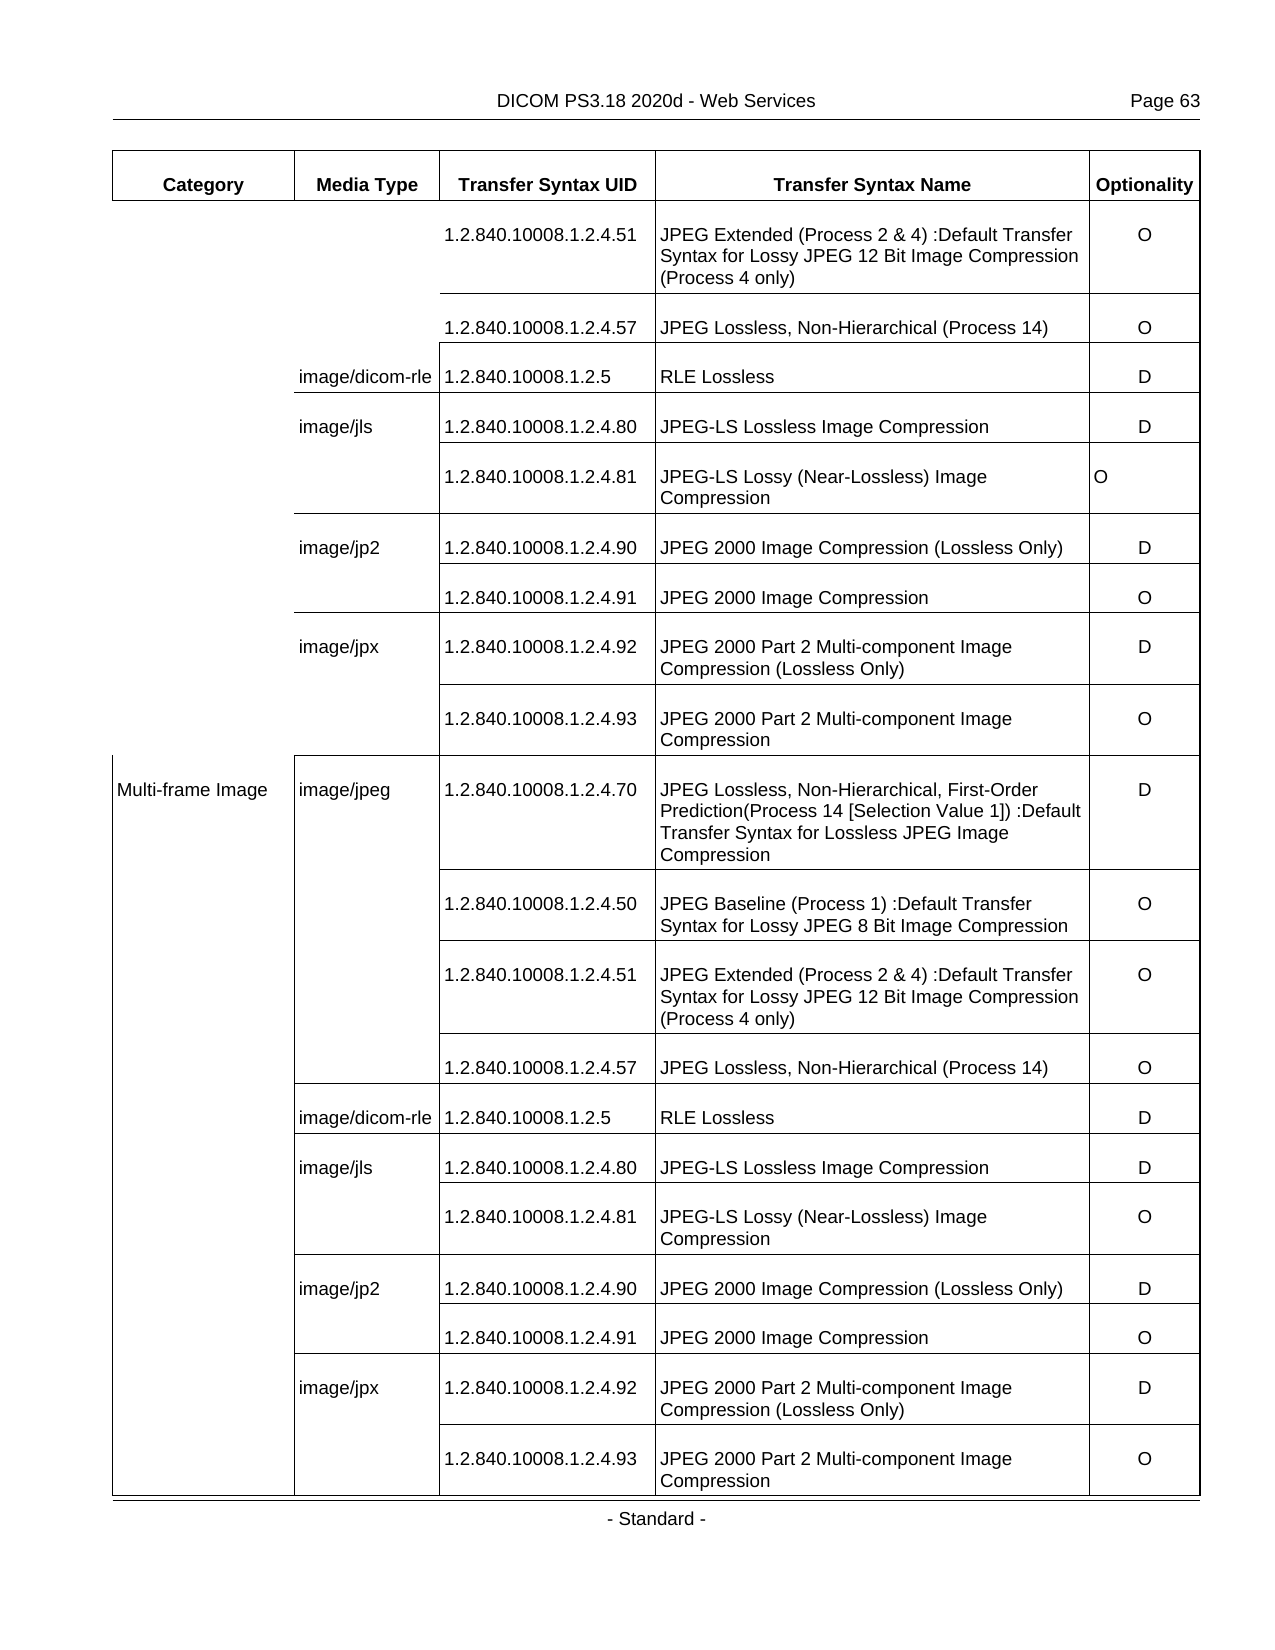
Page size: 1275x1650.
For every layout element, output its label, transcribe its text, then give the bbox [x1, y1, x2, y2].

table_cell O [1090, 1034, 1199, 1083]
table_cell JPEG-LS Lossless Image Compression [656, 393, 1089, 442]
table_cell 1.2.840.10008.1.2.4.90 [440, 514, 655, 562]
table_header Transfer Syntax Name [656, 151, 1089, 200]
table_cell O [1090, 870, 1199, 940]
table_cell RLE Lossless [656, 343, 1089, 392]
table_cell JPEG Lossless, Non-Hierarchical (Process 14) [656, 1034, 1089, 1083]
table_cell O [1090, 1425, 1199, 1495]
table_cell JPEG 2000 Image Compression [656, 564, 1089, 612]
table_cell 1.2.840.10008.1.2.4.90 [440, 1255, 655, 1303]
table_header Optionality [1090, 151, 1199, 200]
table_cell 1.2.840.10008.1.2.4.51 [440, 941, 655, 1033]
table_cell 1.2.840.10008.1.2.4.57 [440, 294, 655, 342]
table_cell 1.2.840.10008.1.2.4.57 [440, 1034, 655, 1083]
table_cell O [1090, 443, 1199, 513]
table_cell image/jp2 [294, 514, 439, 612]
table_cell 1.2.840.10008.1.2.4.91 [440, 564, 655, 612]
table_cell JPEG Lossless, Non-Hierarchical, First-Order Prediction(Process 14 [Selection Value 1]) :Default Transfer Syntax for Lossless JPEG Image Compression [656, 756, 1089, 869]
table_cell JPEG 2000 Image Compression (Lossless Only) [656, 514, 1089, 562]
table_cell 1.2.840.10008.1.2.4.81 [440, 1183, 655, 1253]
table_cell image/dicom-rle [294, 342, 439, 392]
table_cell 1.2.840.10008.1.2.4.50 [440, 870, 655, 940]
table_cell JPEG-LS Lossy (Near-Lossless) Image Compression [656, 443, 1089, 513]
table_cell 1.2.840.10008.1.2.4.80 [440, 393, 655, 442]
table_header Transfer Syntax UID [440, 151, 655, 200]
table_cell JPEG 2000 Image Compression (Lossless Only) [656, 1255, 1089, 1303]
table_cell D [1090, 393, 1199, 442]
table_cell image/jpx [294, 613, 439, 755]
table_cell D [1090, 343, 1199, 392]
table_cell 1.2.840.10008.1.2.4.70 [440, 756, 655, 869]
table_cell 1.2.840.10008.1.2.4.81 [440, 443, 655, 513]
table_cell O [1090, 941, 1199, 1033]
table_cell O [1090, 1304, 1199, 1353]
table_cell image/dicom-rle [295, 1084, 439, 1132]
table_cell D [1090, 514, 1199, 562]
table_cell image/jls [294, 393, 439, 513]
table_header Category [113, 151, 294, 200]
table_cell JPEG 2000 Part 2 Multi-component Image Compression [656, 685, 1089, 755]
table_header Media Type [295, 151, 439, 200]
table_cell 1.2.840.10008.1.2.4.93 [440, 1425, 655, 1495]
table_cell image/jpx [295, 1354, 439, 1495]
table_cell 1.2.840.10008.1.2.5 [440, 1084, 655, 1132]
table_cell O [1090, 1183, 1199, 1253]
table_cell D [1090, 1084, 1199, 1132]
table_cell JPEG 2000 Image Compression [656, 1304, 1089, 1353]
table_cell image/jpeg [295, 756, 439, 1083]
table_cell 1.2.840.10008.1.2.4.92 [440, 1354, 655, 1424]
table_cell 1.2.840.10008.1.2.4.51 [440, 201, 655, 292]
table_cell JPEG Lossless, Non-Hierarchical (Process 14) [656, 294, 1089, 342]
table_cell RLE Lossless [656, 1084, 1089, 1132]
table_cell O [1090, 564, 1199, 612]
table_cell 1.2.840.10008.1.2.4.80 [440, 1134, 655, 1182]
table_cell Multi-frame Image [113, 755, 294, 1495]
table_cell 1.2.840.10008.1.2.4.91 [440, 1304, 655, 1353]
table_cell 1.2.840.10008.1.2.4.92 [440, 613, 655, 683]
table_cell JPEG Baseline (Process 1) :Default Transfer Syntax for Lossy JPEG 8 Bit Image Compression [656, 870, 1089, 940]
table_cell O [1090, 294, 1199, 342]
table_cell JPEG 2000 Part 2 Multi-component Image Compression (Lossless Only) [656, 1354, 1089, 1424]
table_cell JPEG Extended (Process 2 & 4) :Default Transfer Syntax for Lossy JPEG 12 Bit Image Compression (Process 4 only) [656, 941, 1089, 1033]
table_cell O [1090, 201, 1199, 292]
table_cell O [1090, 685, 1199, 755]
table_cell D [1090, 1255, 1199, 1303]
table_cell D [1090, 613, 1199, 683]
table_cell JPEG 2000 Part 2 Multi-component Image Compression [656, 1425, 1089, 1495]
table_cell JPEG 2000 Part 2 Multi-component Image Compression (Lossless Only) [656, 613, 1089, 683]
table_cell JPEG-LS Lossless Image Compression [656, 1134, 1089, 1182]
table_cell JPEG-LS Lossy (Near-Lossless) Image Compression [656, 1183, 1089, 1253]
table_cell D [1090, 1134, 1199, 1182]
table_cell 1.2.840.10008.1.2.4.93 [440, 685, 655, 755]
table_cell image/jp2 [295, 1255, 439, 1353]
table_cell D [1090, 1354, 1199, 1424]
table_cell 1.2.840.10008.1.2.5 [440, 343, 655, 392]
table_cell image/jls [295, 1134, 439, 1253]
table_cell D [1090, 756, 1199, 869]
table_cell JPEG Extended (Process 2 & 4) :Default Transfer Syntax for Lossy JPEG 12 Bit Image Compression (Process 4 only) [656, 201, 1089, 292]
